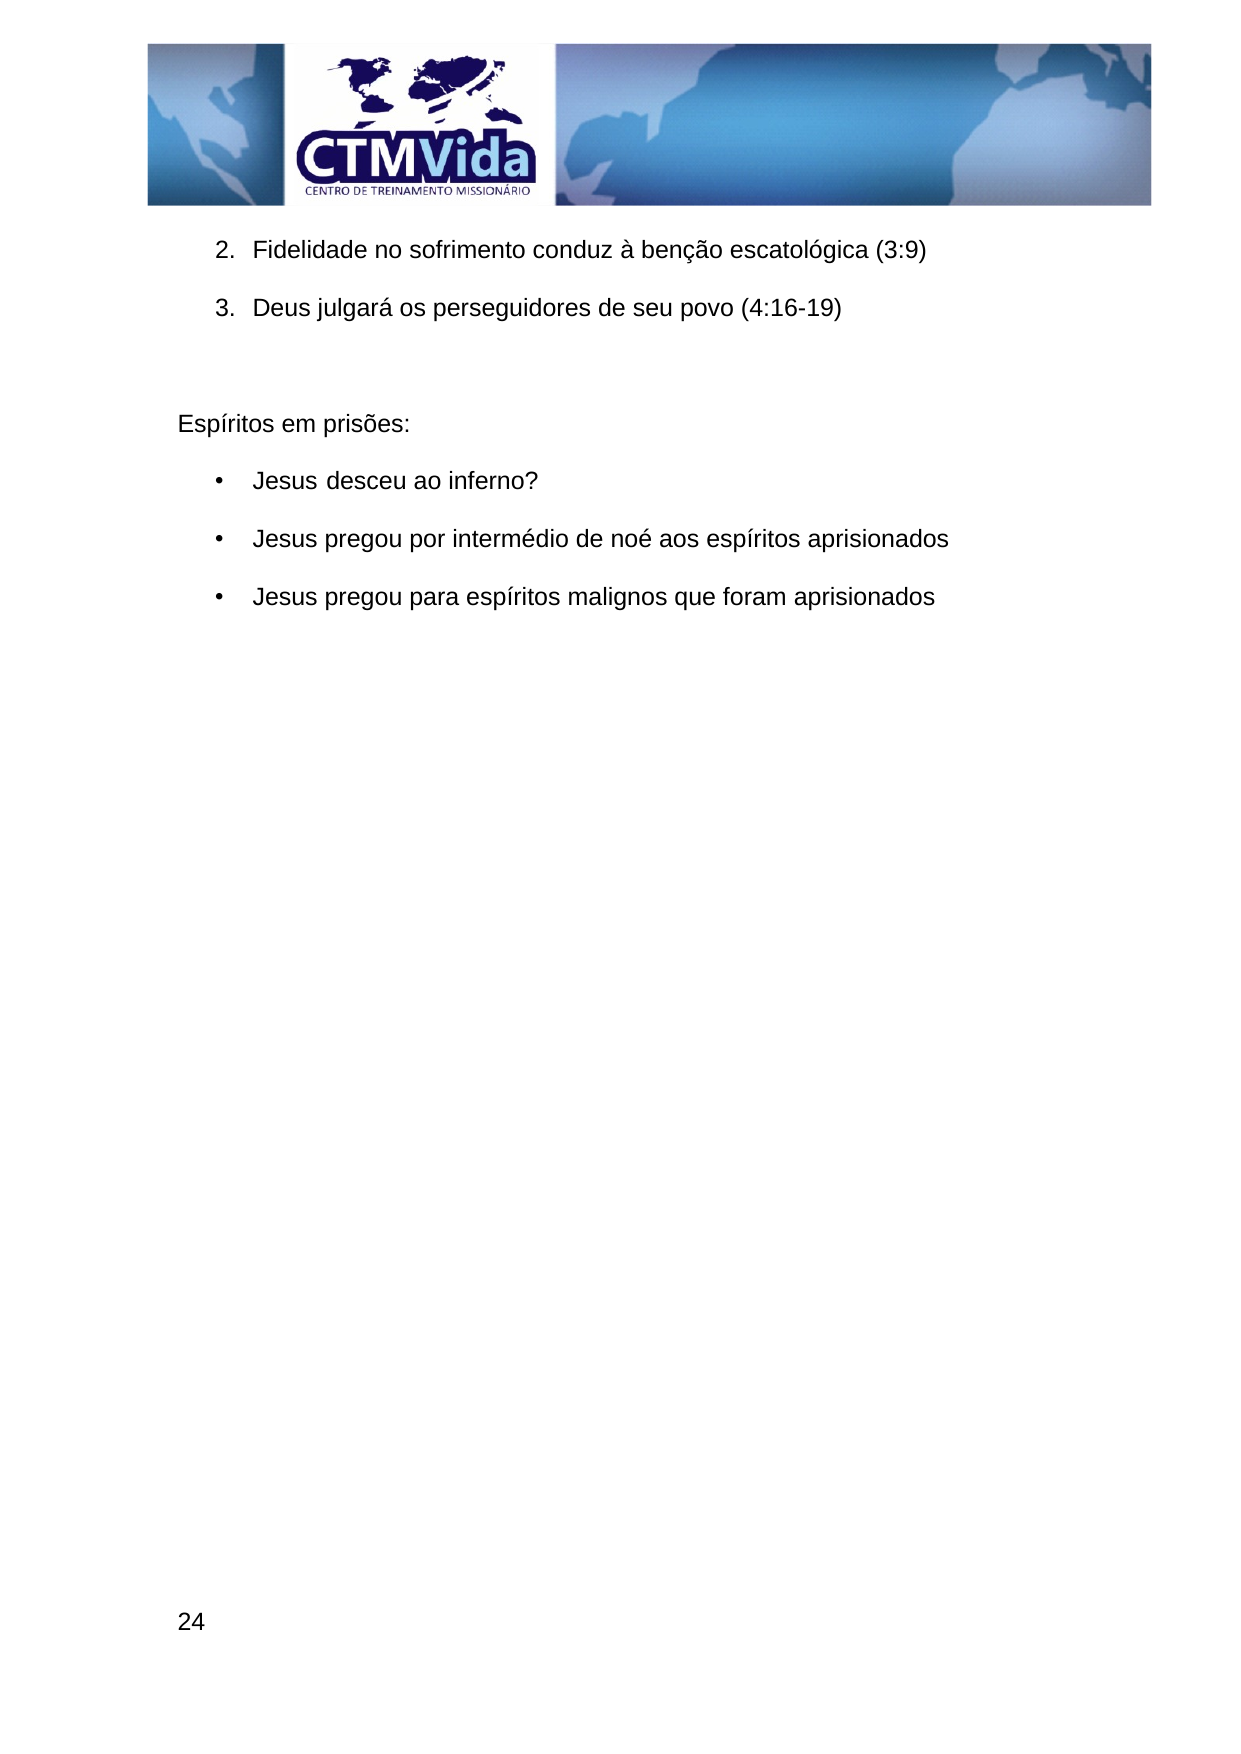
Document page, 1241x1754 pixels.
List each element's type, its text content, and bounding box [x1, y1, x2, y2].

list Deus julgará os perseguidores de seu povo (4:16-19) [215, 293, 1122, 322]
list Jesus desceu ao inferno? [215, 466, 1122, 495]
list Jesus pregou para espíritos malignos que foram aprisionados [215, 582, 1122, 611]
text Espíritos em prisões: [177, 408, 1122, 437]
picture [147, 43, 1152, 206]
list Jesus pregou por intermédio de noé aos espíritos aprisionados [215, 524, 1122, 553]
list Fidelidade no sofrimento conduz à benção escatológica (3:9) [215, 235, 1122, 264]
